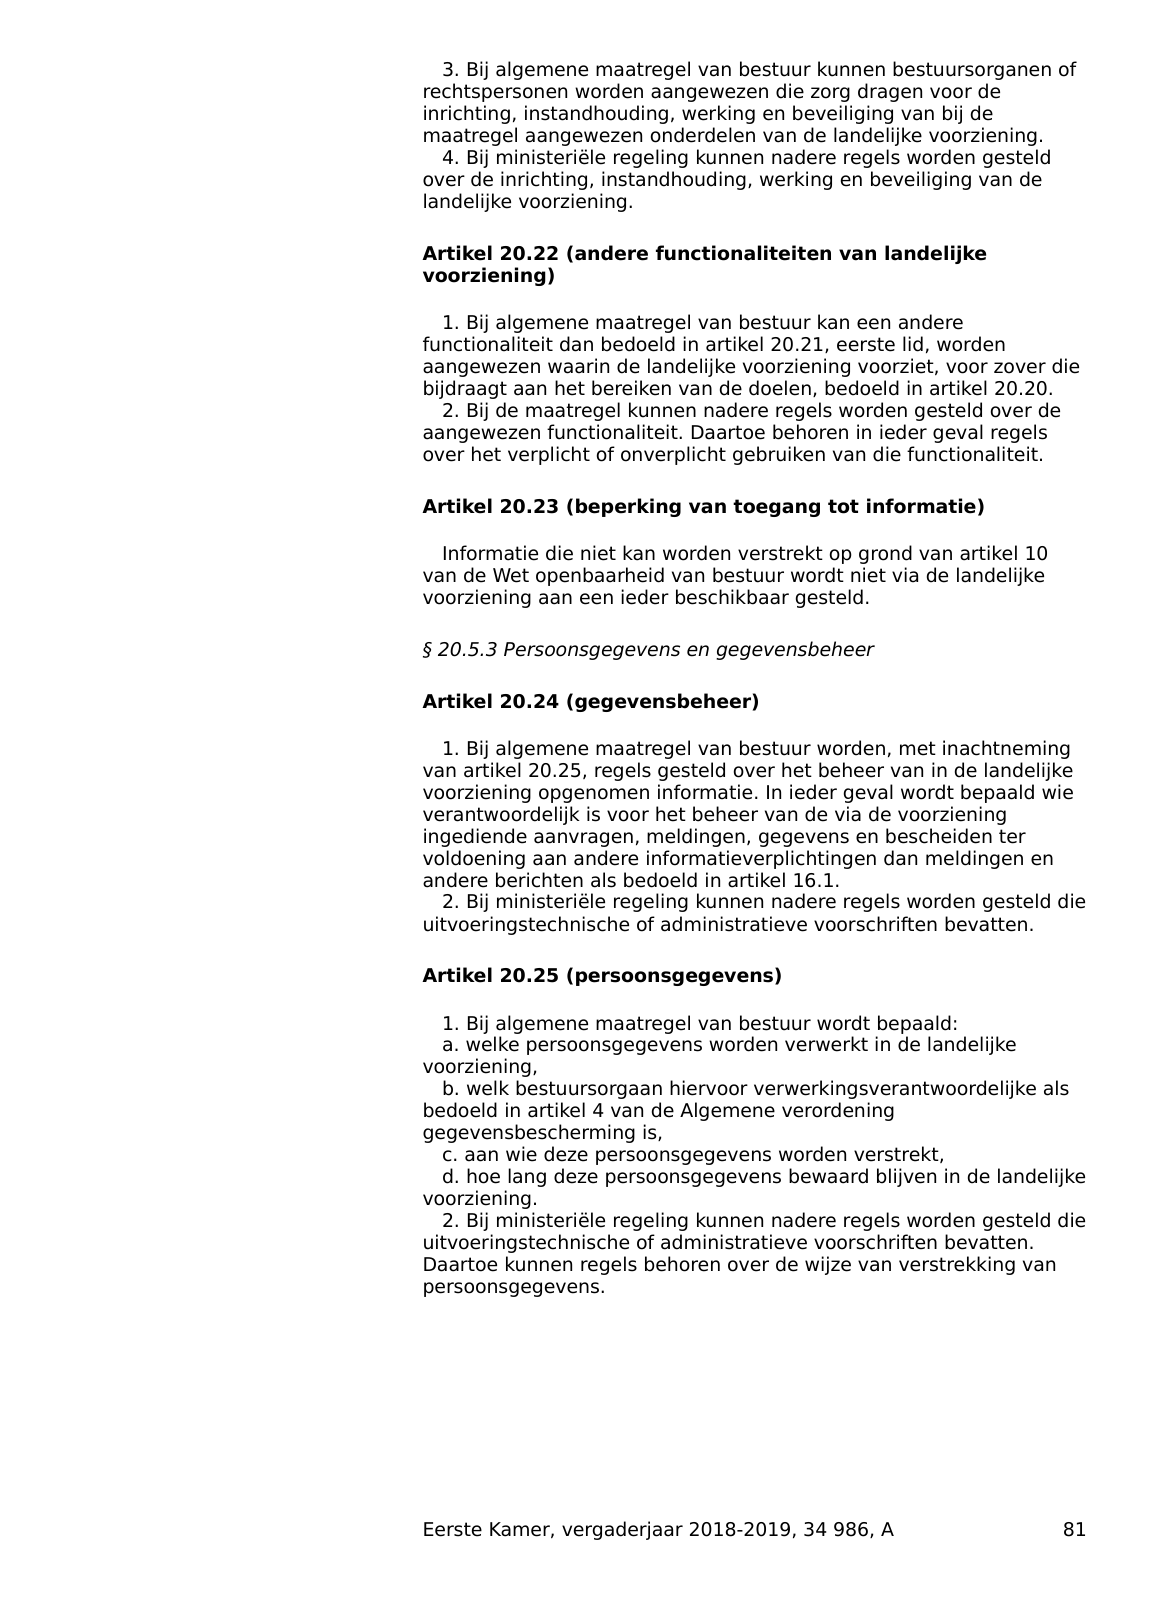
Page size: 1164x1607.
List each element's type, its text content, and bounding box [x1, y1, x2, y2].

text 1. Bij algemene maatregel van bestuur kan een andere functionaliteit dan bedoeld in artikel 20.21, eerste lid, worden aangewezen waarin de landelijke voorziening voorziet, voor zover die bijdraagt aan het bereiken van de doelen, bedoeld in artikel 20.20. [422, 312, 1087, 400]
text 1. Bij algemene maatregel van bestuur wordt bepaald: [422, 1012, 1087, 1034]
text 3. Bij algemene maatregel van bestuur kunnen bestuursorganen of rechtspersonen worden aangewezen die zorg dragen voor de inrichting, instandhouding, werking en beveiliging van bij de maatregel aangewezen onderdelen van de landelijke voorziening. [422, 59, 1087, 147]
text 2. Bij ministeriële regeling kunnen nadere regels worden gesteld die uitvoeringstechnische of administratieve voorschriften bevatten. Daartoe kunnen regels behoren over de wijze van verstrekking van persoonsgegevens. [422, 1210, 1087, 1298]
text b. welk bestuursorgaan hiervoor verwerkingsverantwoordelijke als bedoeld in artikel 4 van de Algemene verordening gegevensbescherming is, [422, 1078, 1087, 1144]
text d. hoe lang deze persoonsgegevens bewaard blijven in de landelijke voorziening. [422, 1166, 1087, 1210]
subtitle Artikel 20.22 (andere functionaliteiten van landelijke voorziening) [422, 243, 1087, 287]
text 4. Bij ministeriële regeling kunnen nadere regels worden gesteld over de inrichting, instandhouding, werking en beveiliging van de landelijke voorziening. [422, 147, 1087, 213]
subtitle Artikel 20.24 (gegevensbeheer) [422, 691, 1087, 713]
text c. aan wie deze persoonsgegevens worden verstrekt, [422, 1144, 1087, 1166]
subtitle Artikel 20.25 (persoonsgegevens) [422, 965, 1087, 987]
subtitle § 20.5.3 Persoonsgegevens en gegevensbeheer [422, 639, 1087, 661]
text 2. Bij de maatregel kunnen nadere regels worden gesteld over de aangewezen functionaliteit. Daartoe behoren in ieder geval regels over het verplicht of onverplicht gebruiken van die functionaliteit. [422, 400, 1087, 466]
text Informatie die niet kan worden verstrekt op grond van artikel 10 van de Wet openbaarheid van bestuur wordt niet via de landelijke voorziening aan een ieder beschikbaar gesteld. [422, 543, 1087, 609]
text 1. Bij algemene maatregel van bestuur worden, met inachtneming van artikel 20.25, regels gesteld over het beheer van in de landelijke voorziening opgenomen informatie. In ieder geval wordt bepaald wie verantwoordelijk is voor het beheer van de via de voorziening ingediende aanvragen, meldingen, gegevens en bescheiden ter voldoening aan andere informatieverplichtingen dan meldingen en andere berichten als bedoeld in artikel 16.1. [422, 738, 1087, 891]
text a. welke persoonsgegevens worden verwerkt in de landelijke voorziening, [422, 1034, 1087, 1078]
text 2. Bij ministeriële regeling kunnen nadere regels worden gesteld die uitvoeringstechnische of administratieve voorschriften bevatten. [422, 891, 1087, 935]
subtitle Artikel 20.23 (beperking van toegang tot informatie) [422, 496, 1087, 518]
